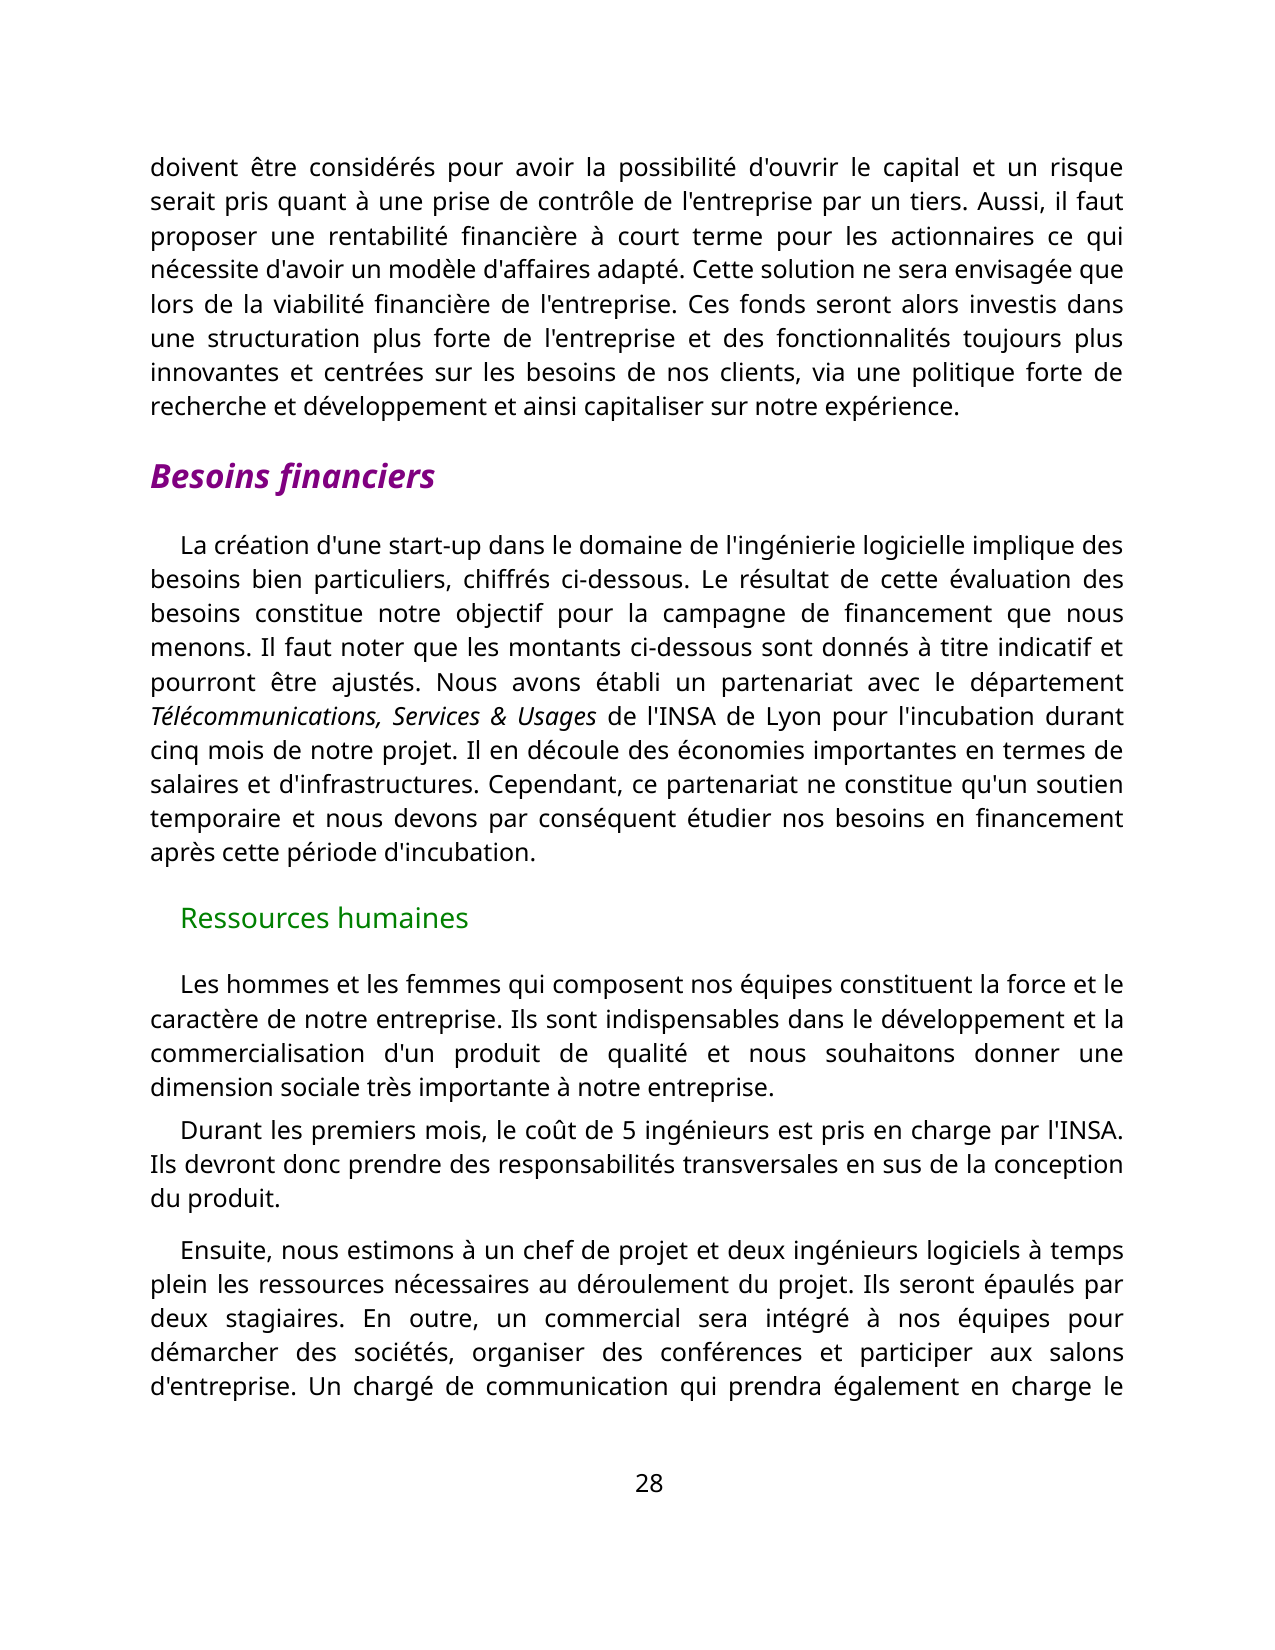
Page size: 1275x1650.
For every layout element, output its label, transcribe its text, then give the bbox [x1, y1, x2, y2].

text Ensuite, nous estimons à un chef de projet et deux ingénieurs logiciels à temps plein les ressources nécessaires au déroulement du projet. Ils seront épaulés par deux stagiaires. En outre, un commercial sera intégré à nos équipes pour démarcher des sociétés, organiser des conférences et participer aux salons d'entreprise. Un chargé de communication qui prendra également en charge le [150, 1232, 1125, 1403]
text doivent être considérés pour avoir la possibilité d'ouvrir le capital et un risque serait pris quant à une prise de contrôle de l'entreprise par un tiers. Aussi, il faut proposer une rentabilité financière à court terme pour les actionnaires ce qui nécessite d'avoir un modèle d'affaires adapté. Cette solution ne sera envisagée que lors de la viabilité financière de l'entreprise. Ces fonds seront alors investis dans une structuration plus forte de l'entreprise et des fonctionnalités toujours plus innovantes et centrées sur les besoins de nos clients, via une politique forte de recherche et développement et ainsi capitaliser sur notre expérience. [150, 150, 1125, 422]
subtitle Besoins financiers [150, 452, 1125, 498]
text La création d'une start-up dans le domaine de l'ingénierie logicielle implique des besoins bien particuliers, chiffrés ci-dessous. Le résultat de cette évaluation des besoins constitue notre objectif pour la campagne de financement que nous menons. Il faut noter que les montants ci-dessous sont donnés à titre indicatif et pourront être ajustés. Nous avons établi un partenariat avec le département Télécommunications, Services & Usages de l'INSA de Lyon pour l'incubation durant cinq mois de notre projet. Il en découle des économies importantes en termes de salaires et d'infrastructures. Cependant, ce partenariat ne constitue qu'un soutien temporaire et nous devons par conséquent étudier nos besoins en financement après cette période d'incubation. [150, 528, 1125, 868]
subtitle Ressources humaines [150, 898, 1125, 937]
text Les hommes et les femmes qui composent nos équipes constituent la force et le caractère de notre entreprise. Ils sont indispensables dans le développement et la commercialisation d'un produit de qualité et nous souhaitons donner une dimension sociale très importante à notre entreprise. [150, 967, 1125, 1103]
text Durant les premiers mois, le coût de 5 ingénieurs est pris en charge par l'INSA. Ils devront donc prendre des responsabilités transversales en sus de la conception du produit. [150, 1112, 1125, 1214]
